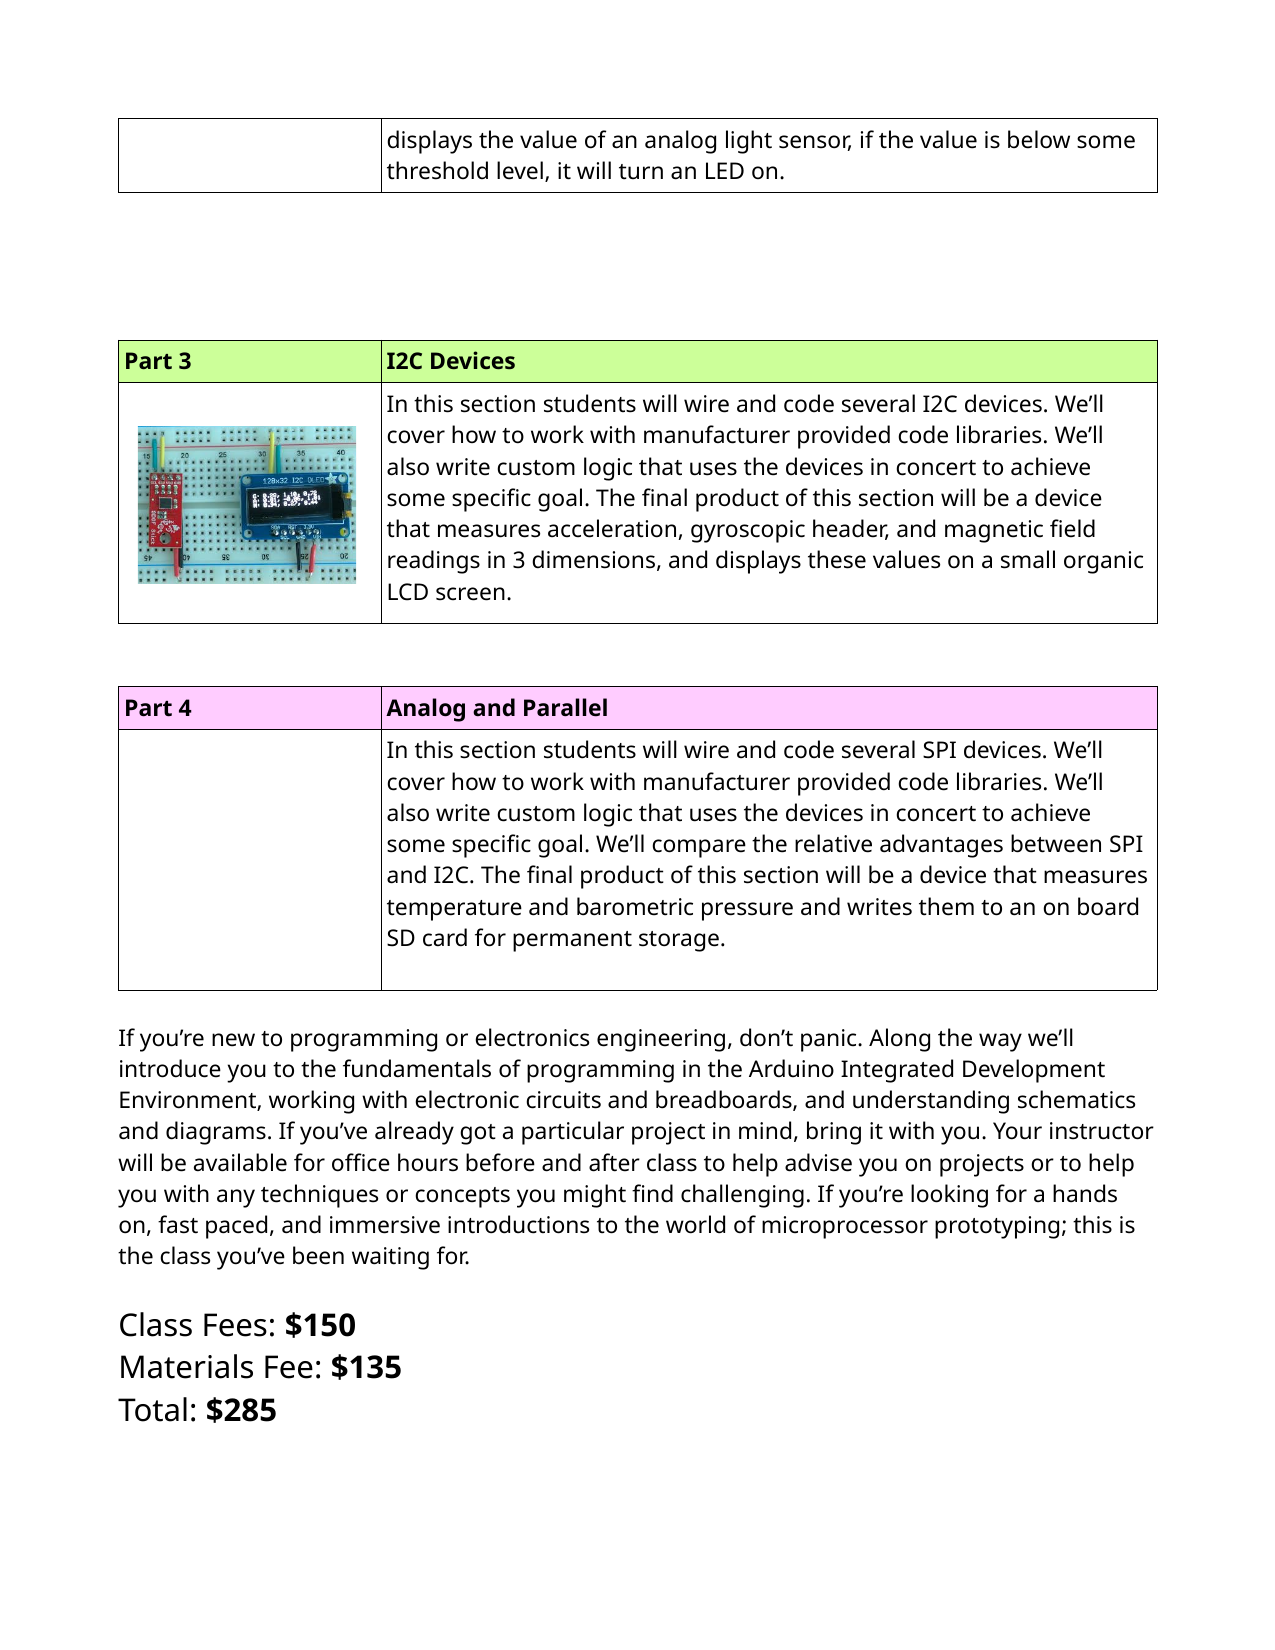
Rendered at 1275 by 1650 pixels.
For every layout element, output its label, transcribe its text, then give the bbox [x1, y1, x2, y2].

table_header Part 3 [119, 341, 381, 382]
table_cell displays the value of an analog light sensor, if the value is below some threshold level, it will turn an LED on. [382, 119, 1157, 192]
picture [137, 426, 357, 584]
table_cell [119, 383, 381, 623]
text Materials Fee: $135 Total: $285 [118, 1345, 1157, 1431]
table_cell In this section students will wire and code several I2C devices. We’ll cover how to work with manufacturer provided code libraries. We’ll also write custom logic that uses the devices in concert to achieve some specific goal. The final product of this section will be a device that measures acceleration, gyroscopic header, and magnetic field readings in 3 dimensions, and displays these values on a small organic LCD screen. [382, 383, 1157, 623]
text If you’re new to programming or electronics engineering, don’t panic. Along the way we’ll introduce you to the fundamentals of programming in the Arduino Integrated Development Environment, working with electronic circuits and breadboards, and understanding schematics and diagrams. If you’ve already got a particular project in mind, bring it with you. Your instructor will be available for office hours before and after class to help advise you on projects or to help you with any techniques or concepts you might find challenging. If you’re looking for a hands on, fast paced, and immersive introductions to the world of microprocessor prototyping; this is the class you’ve been waiting for. Class Fees: $150 [118, 1022, 1157, 1345]
table_cell [119, 119, 381, 192]
table_cell [119, 730, 381, 990]
table_header Part 4 [119, 687, 381, 729]
table_header I2C Devices [382, 341, 1157, 382]
table_header Analog and Parallel [382, 687, 1157, 729]
table_cell In this section students will wire and code several SPI devices. We’ll cover how to work with manufacturer provided code libraries. We’ll also write custom logic that uses the devices in concert to achieve some specific goal. We’ll compare the relative advantages between SPI and I2C. The final product of this section will be a device that measures temperature and barometric pressure and writes them to an on board SD card for permanent storage. [382, 730, 1157, 990]
